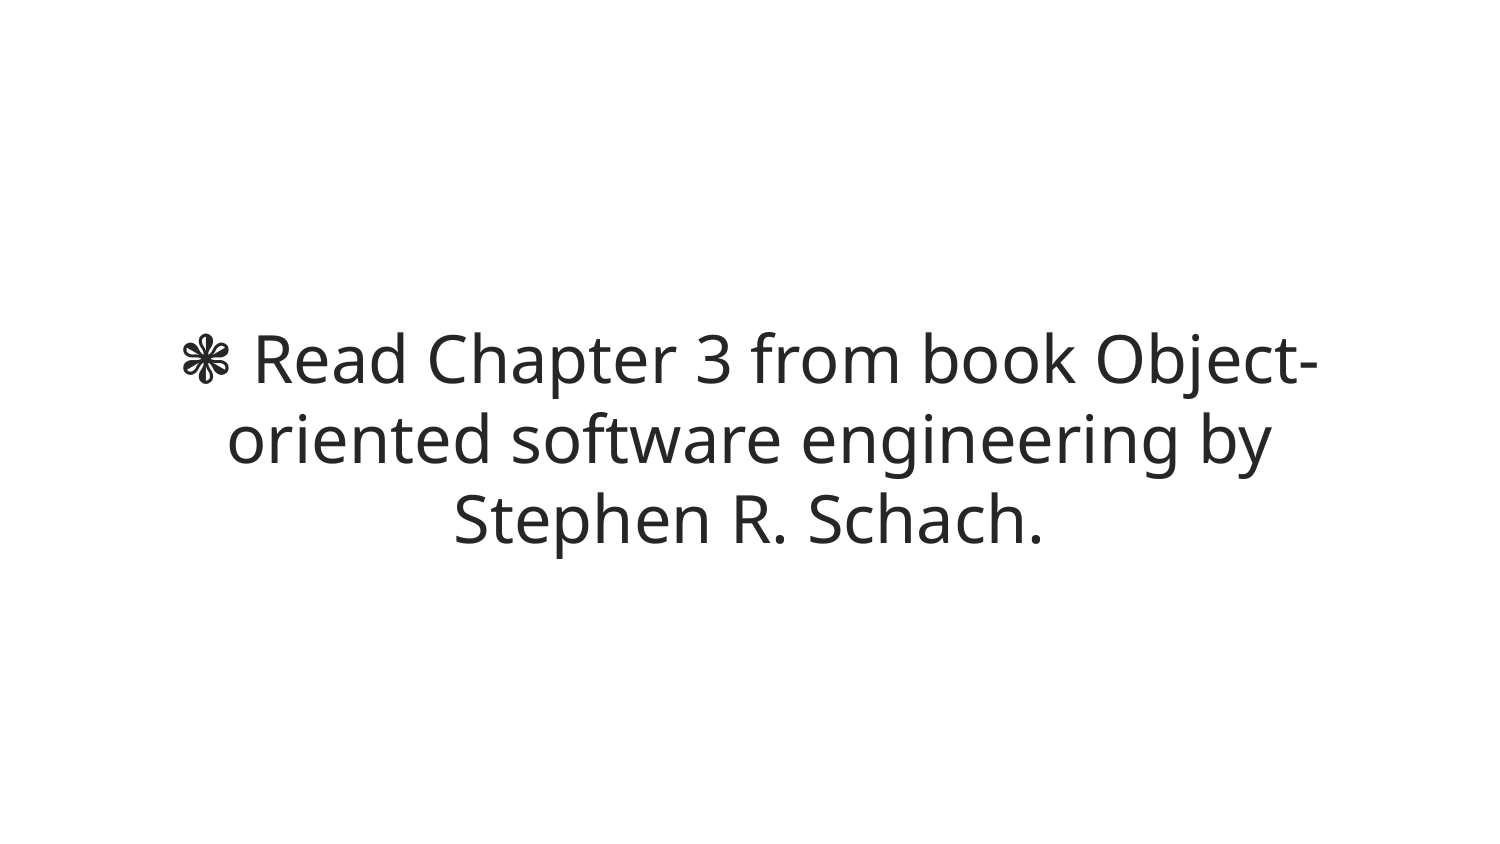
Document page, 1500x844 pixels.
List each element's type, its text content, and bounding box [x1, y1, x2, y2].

list ❃ Read Chapter 3 from book Object-oriented software engineering by Stephen R. Schach. [75, 120, 1425, 754]
